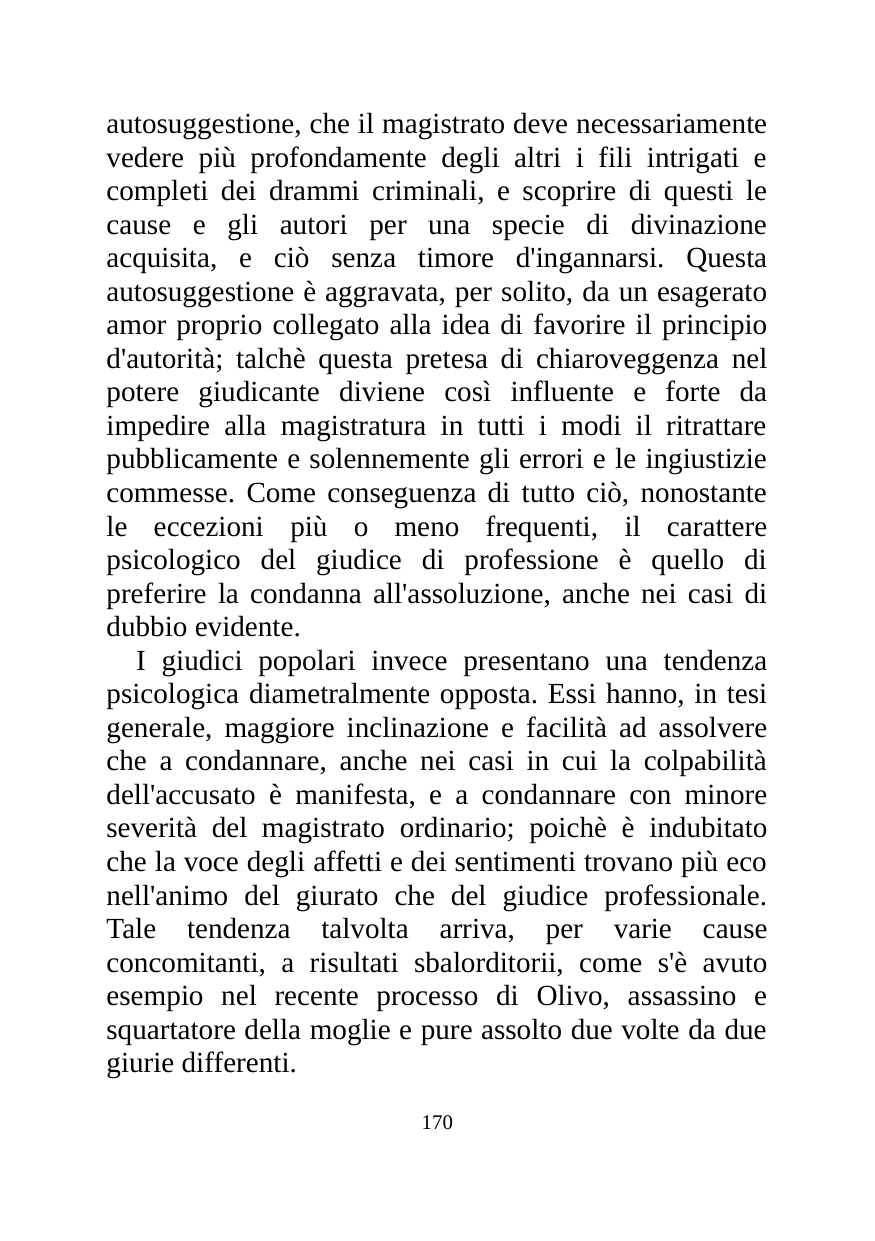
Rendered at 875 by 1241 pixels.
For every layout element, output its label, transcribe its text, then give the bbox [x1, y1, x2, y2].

text autosuggestione, che il magistrato deve necessariamente vedere più profondamente degli altri i fili intrigati e completi dei drammi criminali, e scoprire di questi le cause e gli autori per una specie di divinazione acquisita, e ciò senza timore d'ingannarsi. Questa autosuggestione è aggravata, per solito, da un esagerato amor proprio collegato alla idea di favorire il principio d'autorità; talchè questa pretesa di chiaroveggenza nel potere giudicante diviene così influente e forte da impedire alla magistratura in tutti i modi il ritrattare pubblicamente e solennemente gli errori e le ingiustizie commesse. Come conseguenza di tutto ciò, nonostante le eccezioni più o meno frequenti, il carattere psicologico del giudice di professione è quello di preferire la condanna all'assoluzione, anche nei casi di dubbio evidente. [106, 106, 768, 643]
text I giudici popolari invece presentano una tendenza psicologica diametralmente opposta. Essi hanno, in tesi generale, maggiore inclinazione e facilità ad assolvere che a condannare, anche nei casi in cui la colpabilità dell'accusato è manifesta, e a condannare con minore severità del magistrato ordinario; poichè è indubitato che la voce degli affetti e dei sentimenti trovano più eco nell'animo del giurato che del giudice professionale. Tale tendenza talvolta arriva, per varie cause concomitanti, a risultati sbalorditorii, come s'è avuto esempio nel recente processo di Olivo, assassino e squartatore della moglie e pure assolto due volte da due giurie differenti. [106, 643, 768, 1079]
